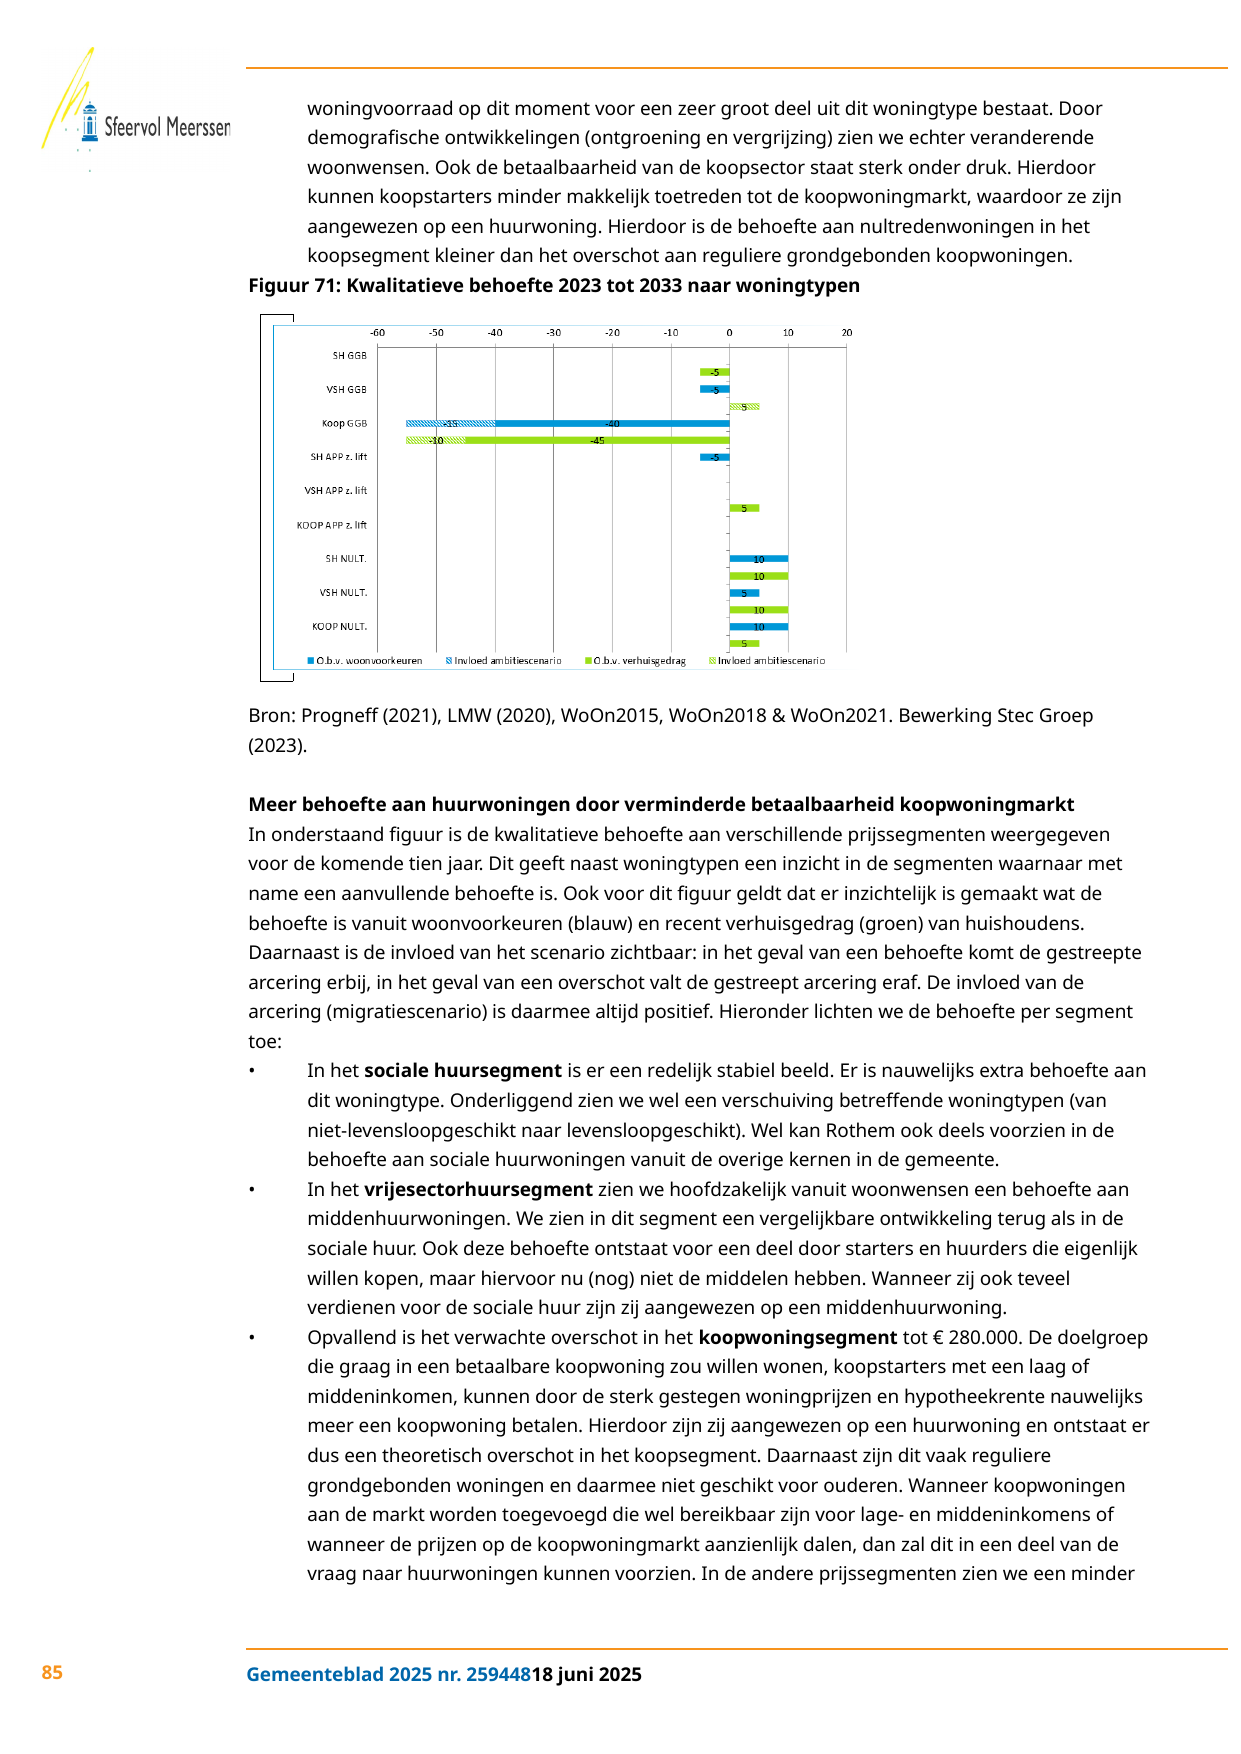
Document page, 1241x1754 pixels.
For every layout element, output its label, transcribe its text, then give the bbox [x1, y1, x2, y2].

list In het sociale huursegment is er een redelijk stabiel beeld. Er is nauwelijks extra behoefte aan dit woningtype. Onderliggend zien we wel een verschuiving betreffende woningtypen (van niet-levensloopgeschikt naar levensloopgeschikt). Wel kan Rothem ook deels voorzien in de behoefte aan sociale huurwoningen vanuit de overige kernen in de gemeente. [248, 1058, 1152, 1172]
picture [268, 322, 860, 673]
text Meer behoefte aan huurwoningen door verminderde betaalbaarheid koopwoningmarkt [248, 791, 1152, 817]
list Opvallend is het verwachte overschot in het koopwoningsegment tot € 280.000. De doelgroep die graag in een betaalbare koopwoning zou willen wonen, koopstarters met een laag of middeninkomen, kunnen door de sterk gestegen woningprijzen en hypotheekrente nauwelijks meer een koopwoning betalen. Hierdoor zijn zij aangewezen op een huurwoning en ontstaat er dus een theoretisch overschot in het koopsegment. Daarnaast zijn dit vaak reguliere grondgebonden woningen en daarmee niet geschikt voor ouderen. Wanneer koopwoningen aan de markt worden toegevoegd die wel bereikbaar zijn voor lage- en middeninkomens of wanneer de prijzen op de koopwoningmarkt aanzienlijk dalen, dan zal dit in een deel van de vraag naar huurwoningen kunnen voorzien. In de andere prijssegmenten zien we een minder [248, 1324, 1152, 1586]
text Bron: Progneff (2021), LMW (2020), WoOn2015, WoOn2018 & WoOn2021. Bewerking Stec Groep (2023). [248, 703, 1152, 758]
list woningvoorraad op dit moment voor een zeer groot deel uit dit woningtype bestaat. Door demografische ontwikkelingen (ontgroening en vergrijzing) zien we echter veranderende woonwensen. Ook de betaalbaarheid van de koopsector staat sterk onder druk. Hierdoor kunnen koopstarters minder makkelijk toetreden tot de koopwoningmarkt, waardoor ze zijn aangewezen op een huurwoning. Hierdoor is de behoefte aan nultredenwoningen in het koopsegment kleiner dan het overschot aan reguliere grondgebonden koopwoningen. [248, 95, 1152, 268]
list In het vrijesectorhuursegment zien we hoofdzakelijk vanuit woonwensen een behoefte aan middenhuurwoningen. We zien in dit segment een vergelijkbare ontwikkeling terug als in de sociale huur. Ook deze behoefte ontstaat voor een deel door starters en huurders die eigenlijk willen kopen, maar hiervoor nu (nog) niet de middelen hebben. Wanneer zij ook teveel verdienen voor de sociale huur zijn zij aangewezen op een middenhuurwoning. [248, 1176, 1152, 1320]
text In onderstaand figuur is de kwalitatieve behoefte aan verschillende prijssegmenten weergegeven voor de komende tien jaar. Dit geeft naast woningtypen een inzicht in de segmenten waarnaar met name een aanvullende behoefte is. Ook voor dit figuur geldt dat er inzichtelijk is gemaakt wat de behoefte is vanuit woonvoorkeuren (blauw) en recent verhuisgedrag (groen) van huishoudens. Daarnaast is de invloed van het scenario zichtbaar: in het geval van een behoefte komt de gestreepte arcering erbij, in het geval van een overschot valt de gestreept arcering eraf. De invloed van de arcering (migratiescenario) is daarmee altijd positief. Hieronder lichten we de behoefte per segment toe: [248, 821, 1152, 1054]
picture [41, 47, 231, 172]
text Figuur 71: Kwalitatieve behoefte 2023 tot 2033 naar woningtypen [248, 272, 1152, 298]
